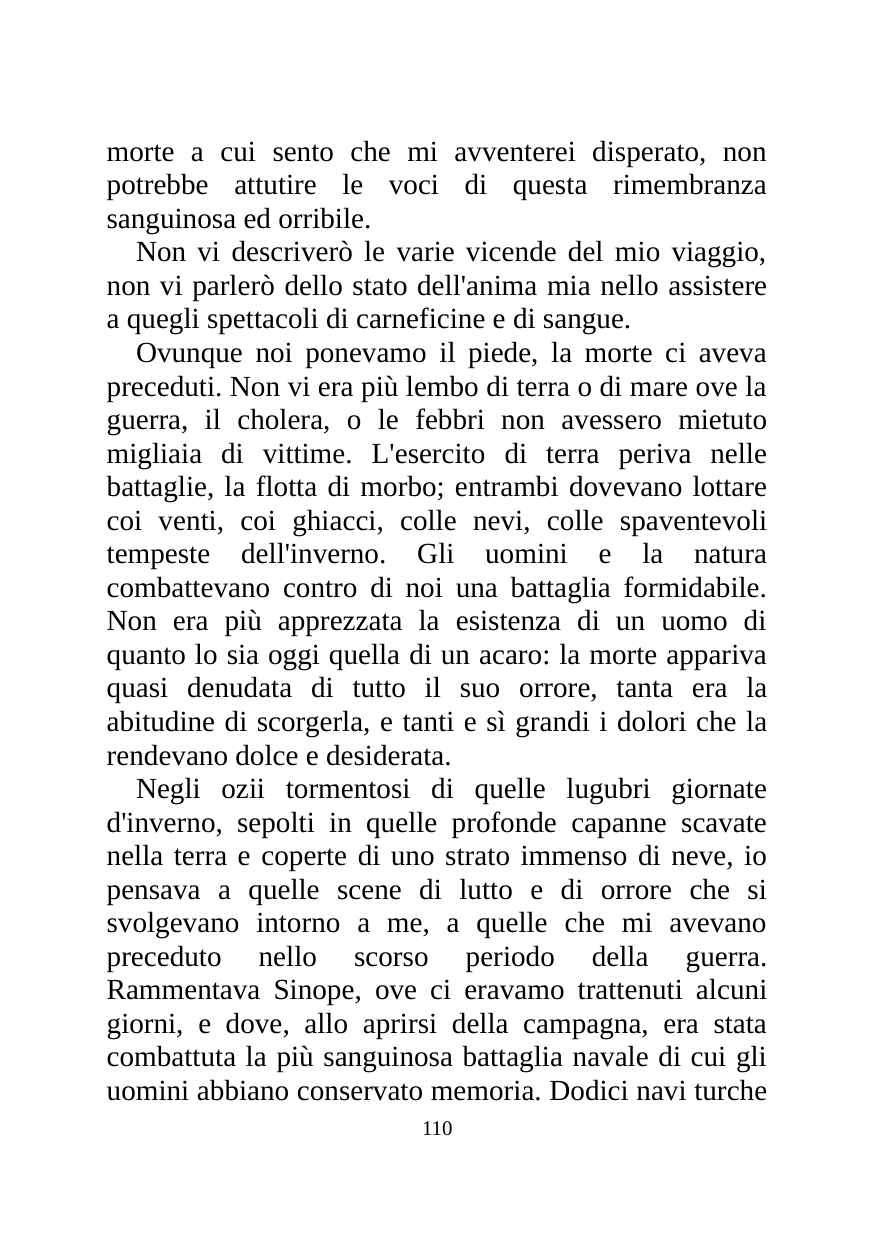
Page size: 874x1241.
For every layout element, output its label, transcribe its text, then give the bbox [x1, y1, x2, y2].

text Non vi descriverò le varie vicende del mio viaggio, non vi parlerò dello stato dell'anima mia nello assistere a quegli spettacoli di carneficine e di sangue. [106, 234, 768, 335]
text Negli ozii tormentosi di quelle lugubri giornate d'inverno, sepolti in quelle profonde capanne scavate nella terra e coperte di uno strato immenso di neve, io pensava a quelle scene di lutto e di orrore che si svolgevano intorno a me, a quelle che mi avevano preceduto nello scorso periodo della guerra. Rammentava Sinope, ove ci eravamo trattenuti alcuni giorni, e dove, allo aprirsi della campagna, era stata combattuta la più sanguinosa battaglia navale di cui gli uomini abbiano conservato memoria. Dodici navi turche [106, 771, 768, 1107]
text Ovunque noi ponevamo il piede, la morte ci aveva preceduti. Non vi era più lembo di terra o di mare ove la guerra, il cholera, o le febbri non avessero mietuto migliaia di vittime. L'esercito di terra periva nelle battaglie, la flotta di morbo; entrambi dovevano lottare coi venti, coi ghiacci, colle nevi, colle spaventevoli tempeste dell'inverno. Gli uomini e la natura combattevano contro di noi una battaglia formidabile. Non era più apprezzata la esistenza di un uomo di quanto lo sia oggi quella di un acaro: la morte appariva quasi denudata di tutto il suo orrore, tanta era la abitudine di scorgerla, e tanti e sì grandi i dolori che la rendevano dolce e desiderata. [106, 335, 768, 771]
text morte a cui sento che mi avventerei disperato, non potrebbe attutire le voci di questa rimembranza sanguinosa ed orribile. [106, 134, 768, 234]
